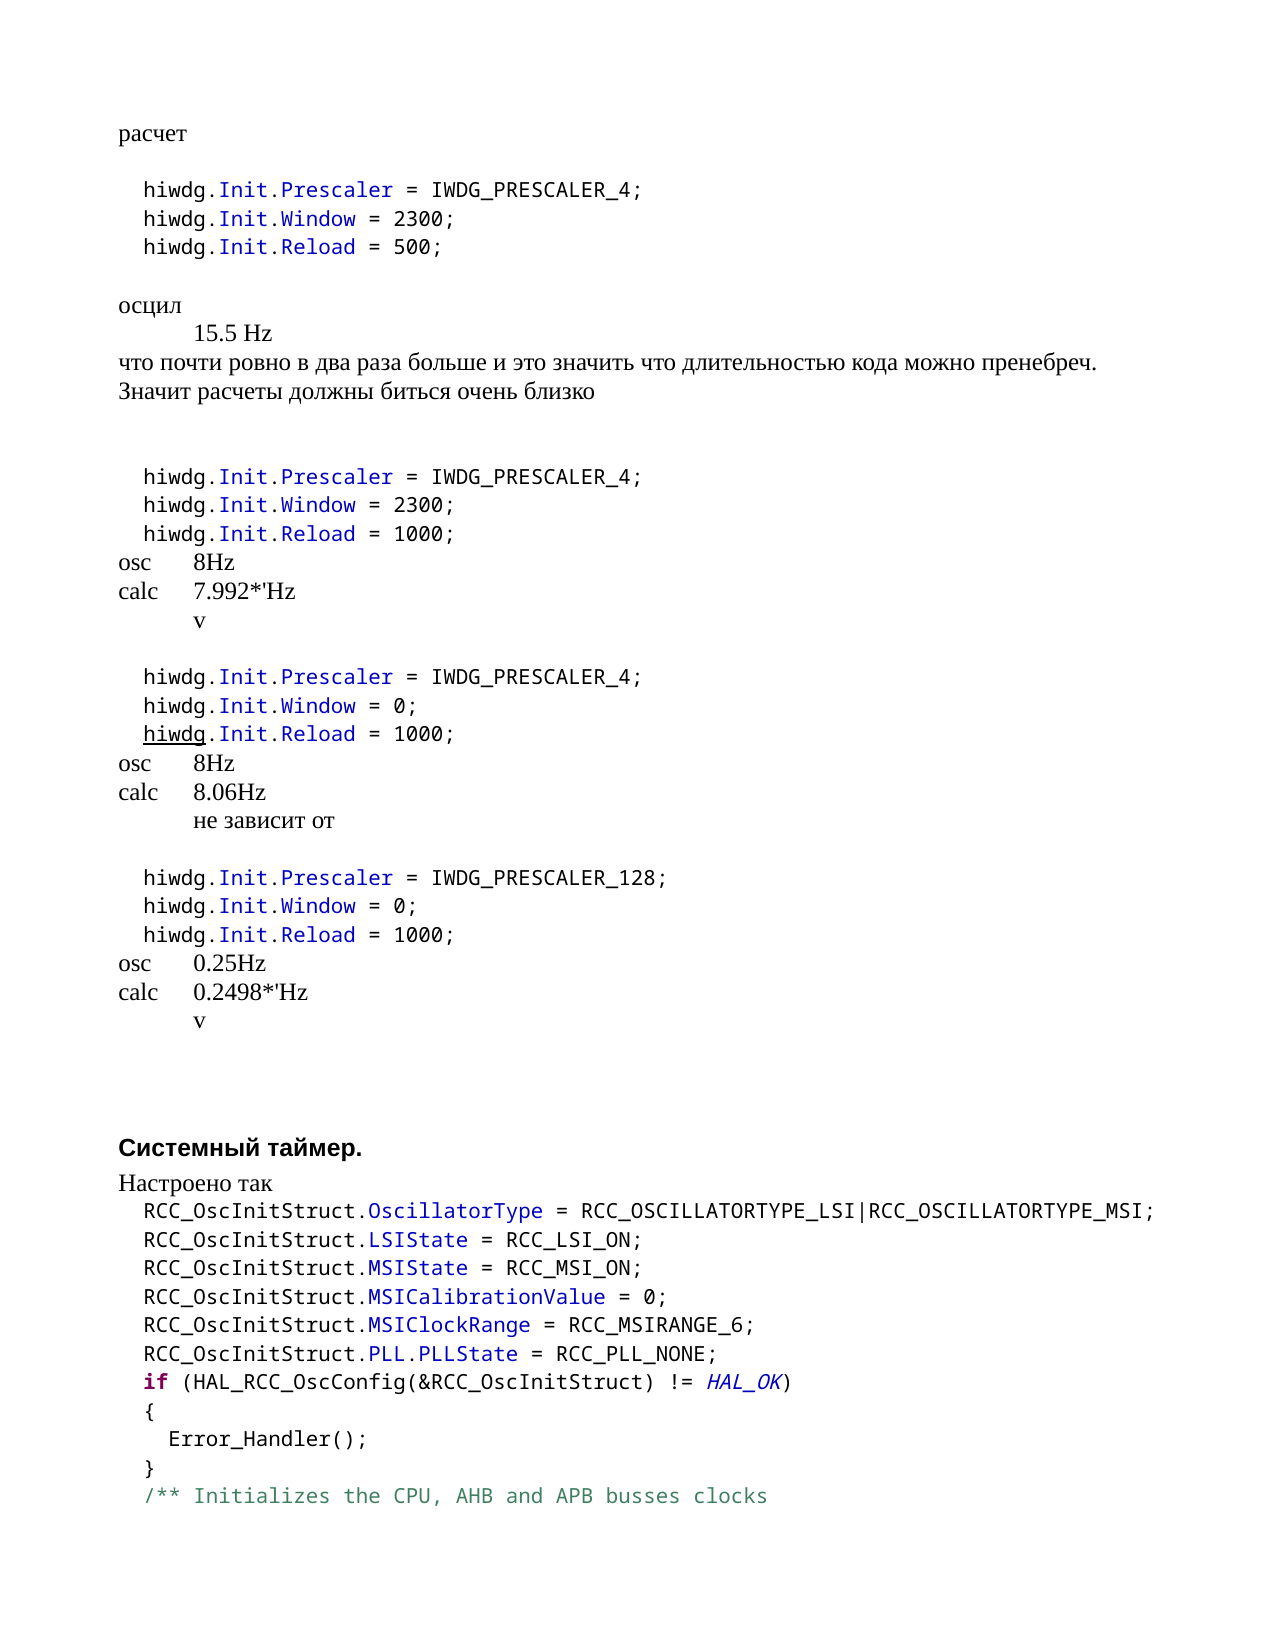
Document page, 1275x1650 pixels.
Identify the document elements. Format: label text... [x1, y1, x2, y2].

text RCC_OscInitStruct.MSIState = RCC_MSI_ON; [118, 1253, 1157, 1282]
text osc 8Hz [118, 547, 1157, 576]
text hiwdg.Init.Reload = 1000; [118, 519, 1157, 547]
text hiwdg.Init.Prescaler = IWDG_PRESCALER_4; [118, 662, 1157, 691]
text hiwdg.Init.Reload = 1000; [118, 920, 1157, 948]
text осцил [118, 290, 1157, 318]
text hiwdg.Init.Window = 2300; [118, 204, 1157, 232]
text hiwdg.Init.Window = 0; [118, 891, 1157, 920]
text v [118, 1006, 1157, 1034]
text hiwdg.Init.Window = 0; [118, 691, 1157, 719]
text osc 0.25Hz [118, 948, 1157, 977]
text calc 8.06Hz [118, 777, 1157, 805]
text RCC_OscInitStruct.PLL.PLLState = RCC_PLL_NONE; [118, 1339, 1157, 1367]
text hiwdg.Init.Prescaler = IWDG_PRESCALER_128; [118, 863, 1157, 891]
text calc 0.2498*'Hz [118, 977, 1157, 1006]
text hiwdg.Init.Reload = 1000; [118, 719, 1157, 748]
text hiwdg.Init.Window = 2300; [118, 491, 1157, 519]
text if (HAL_RCC_OscConfig(&RCC_OscInitStruct) != HAL_OK) [118, 1367, 1157, 1396]
text не зависит от [118, 805, 1157, 834]
text RCC_OscInitStruct.MSICalibrationValue = 0; [118, 1282, 1157, 1310]
text v [118, 605, 1157, 634]
text Error_Handler(); [118, 1424, 1157, 1453]
text /** Initializes the CPU, AHB and APB busses clocks [118, 1481, 1157, 1509]
text RCC_OscInitStruct.LSIState = RCC_LSI_ON; [118, 1225, 1157, 1253]
text RCC_OscInitStruct.MSIClockRange = RCC_MSIRANGE_6; [118, 1310, 1157, 1339]
text Настроено так [118, 1168, 1157, 1197]
text hiwdg.Init.Reload = 500; [118, 232, 1157, 261]
text hiwdg.Init.Prescaler = IWDG_PRESCALER_4; [118, 176, 1157, 204]
text } [118, 1453, 1157, 1481]
text 15.5 Hz [118, 318, 1157, 347]
subtitle Системный таймер. [118, 1133, 1157, 1162]
text hiwdg.Init.Prescaler = IWDG_PRESCALER_4; [118, 462, 1157, 491]
text что почти ровно в два раза больше и это значить что длительностью кода можно пренебреч. Значит расчеты должны биться очень близко [118, 347, 1157, 405]
text { [118, 1396, 1157, 1424]
text RCC_OscInitStruct.OscillatorType = RCC_OSCILLATORTYPE_LSI|RCC_OSCILLATORTYPE_MSI; [118, 1197, 1157, 1225]
text osc 8Hz [118, 748, 1157, 777]
text calc 7.992*'Hz [118, 576, 1157, 605]
text расчет [118, 118, 1157, 147]
